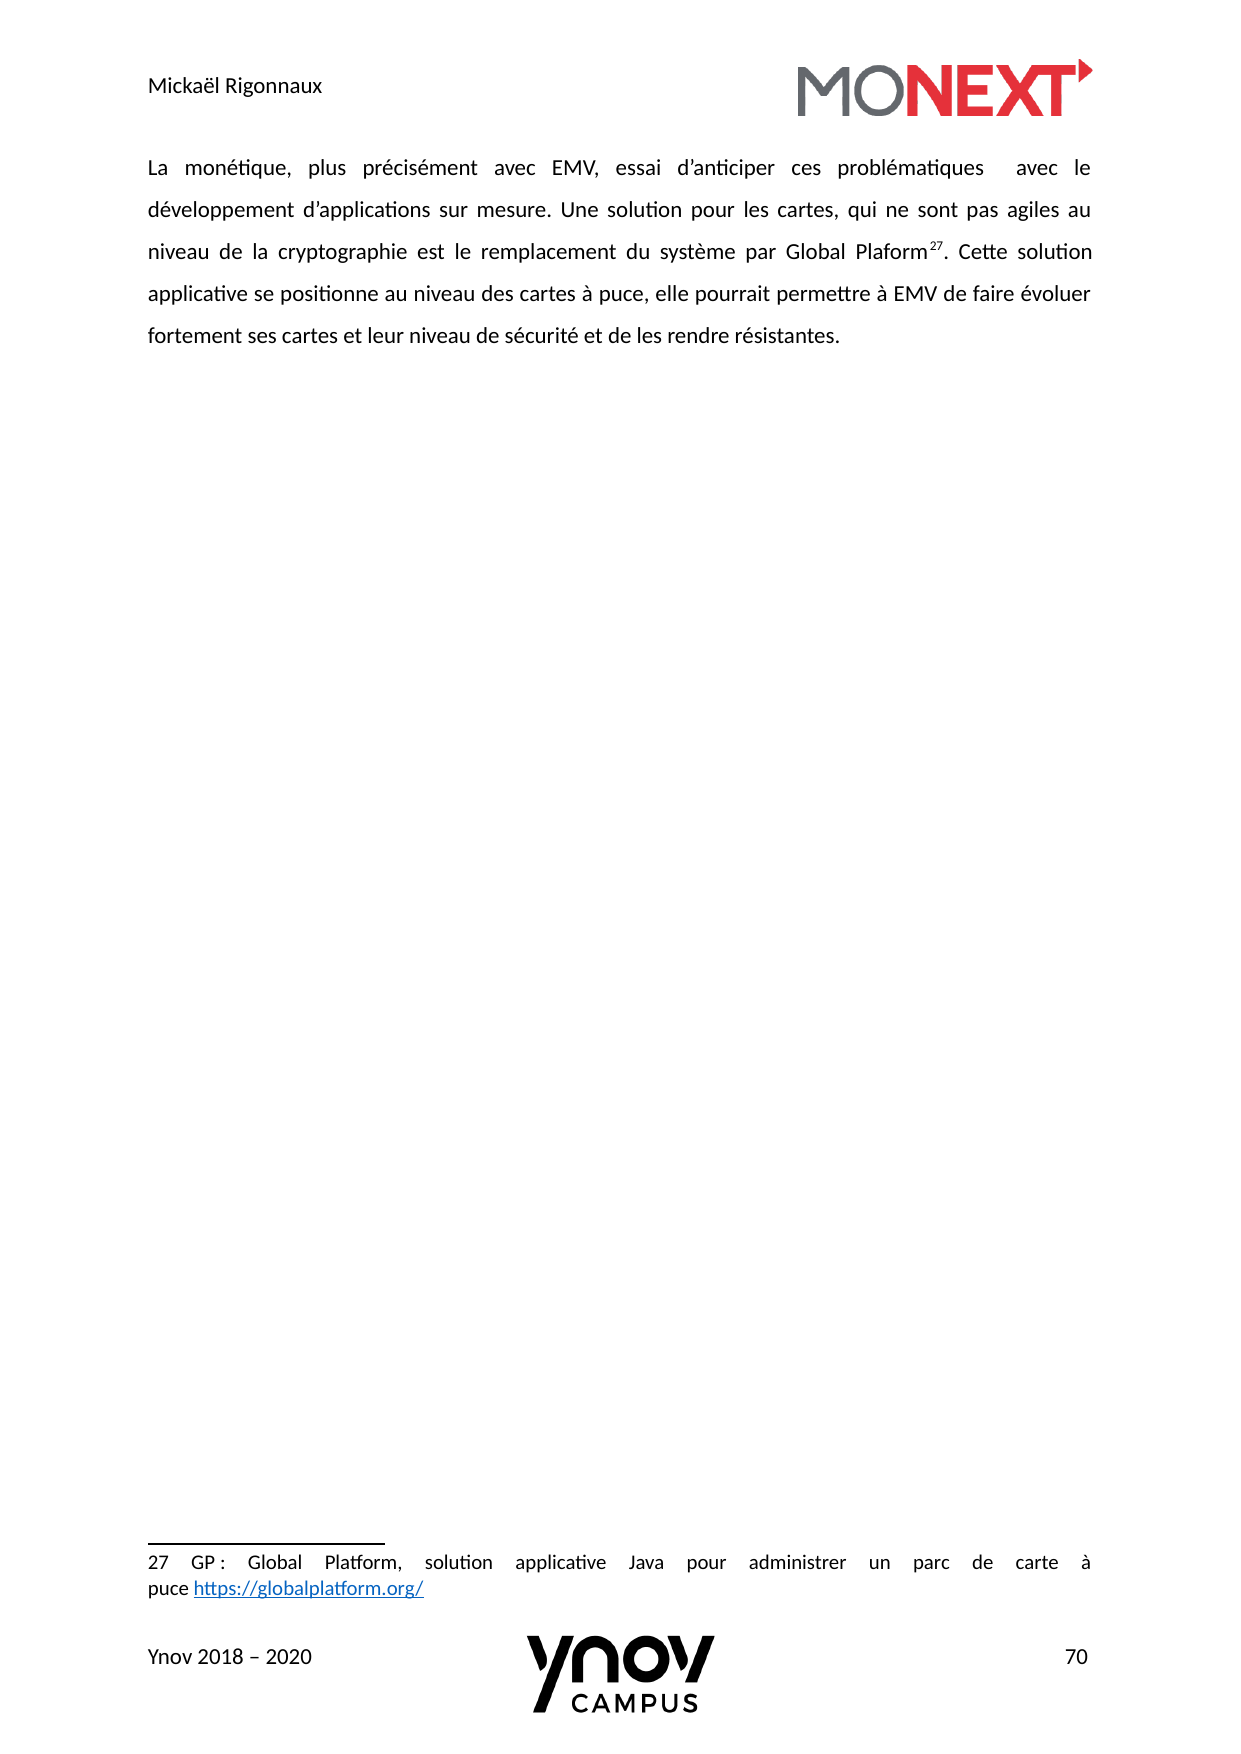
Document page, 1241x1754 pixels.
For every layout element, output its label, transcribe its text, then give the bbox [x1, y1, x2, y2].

text GP : Global Platform, solution applicative Java pour administrer un parc de carte à puce https://globalplatform.org/ [148, 1549, 1093, 1600]
picture [798, 59, 1093, 116]
picture [508, 1617, 732, 1730]
text La monétique, plus précisément avec EMV, essai d’anticiper ces problématiques avec le développement d’applications sur mesure. Une solution pour les cartes, qui ne sont pas agiles au niveau de la cryptographie est le remplacement du système par Global Plaform. Cette solution applicative se positionne au niveau des cartes à puce, elle pourrait permettre à EMV de faire évoluer fortement ses cartes et leur niveau de sécurité et de les rendre résistantes. [148, 153, 1093, 349]
